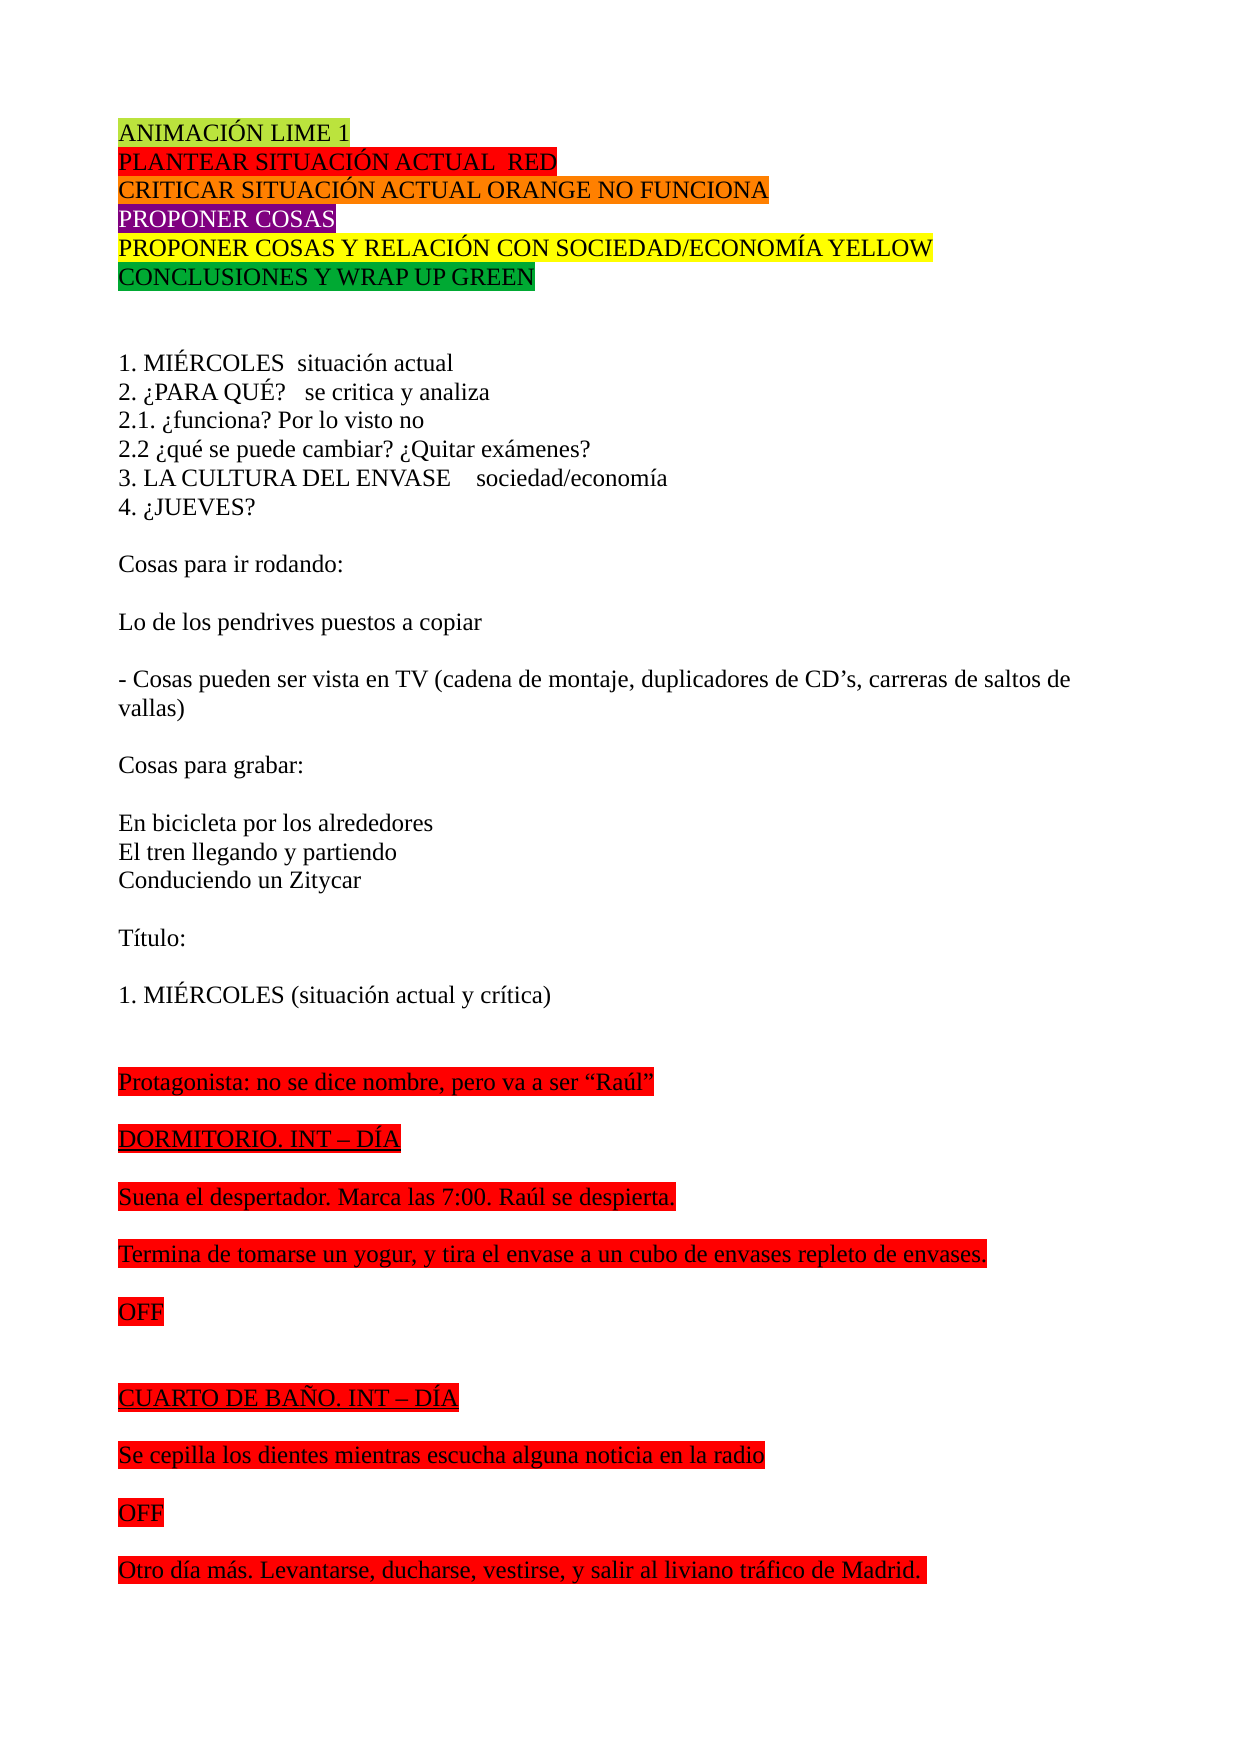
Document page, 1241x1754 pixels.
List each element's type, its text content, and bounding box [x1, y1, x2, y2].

text CUARTO DE BAÑO. INT – DÍA [118, 1383, 1122, 1412]
text OFF [118, 1498, 1122, 1527]
text Se cepilla los dientes mientras escucha alguna noticia en la radio [118, 1441, 1122, 1469]
text OFF [118, 1297, 1122, 1326]
text 2. ¿PARA QUÉ? se critica y analiza [118, 377, 1122, 406]
text CRITICAR SITUACIÓN ACTUAL ORANGE NO FUNCIONA [118, 176, 1122, 204]
text Cosas para grabar: [118, 751, 1122, 779]
text CONCLUSIONES Y WRAP UP GREEN [118, 262, 1122, 291]
text PLANTEAR SITUACIÓN ACTUAL RED [118, 147, 1122, 176]
text PROPONER COSAS Y RELACIÓN CON SOCIEDAD/ECONOMÍA YELLOW [118, 233, 1122, 262]
text Cosas para ir rodando: [118, 549, 1122, 578]
text Título: [118, 923, 1122, 952]
text PROPONER COSAS [118, 204, 1122, 233]
text Lo de los pendrives puestos a copiar [118, 607, 1122, 636]
text 2.1. ¿funciona? Por lo visto no [118, 406, 1122, 434]
text DORMITORIO. INT – DÍA [118, 1124, 1122, 1153]
text 1. MIÉRCOLES (situación actual y crítica) [118, 981, 1122, 1009]
text 2.2 ¿qué se puede cambiar? ¿Quitar exámenes? [118, 434, 1122, 463]
text 3. LA CULTURA DEL ENVASE sociedad/economía [118, 463, 1122, 492]
text ANIMACIÓN LIME 1 [118, 118, 1122, 147]
text Conduciendo un Zitycar [118, 866, 1122, 894]
text El tren llegando y partiendo [118, 837, 1122, 866]
text Termina de tomarse un yogur, y tira el envase a un cubo de envases repleto de envases. [118, 1239, 1122, 1268]
text Protagonista: no se dice nombre, pero va a ser “Raúl” [118, 1067, 1122, 1096]
text En bicicleta por los alrededores [118, 808, 1122, 837]
text Otro día más. Levantarse, ducharse, vestirse, y salir al liviano tráfico de Madrid. [118, 1556, 1122, 1584]
text - Cosas pueden ser vista en TV (cadena de montaje, duplicadores de CD’s, carreras de saltos de vallas) [118, 664, 1122, 722]
text Suena el despertador. Marca las 7:00. Raúl se despierta. [118, 1182, 1122, 1211]
text 1. MIÉRCOLES situación actual [118, 348, 1122, 377]
text 4. ¿JUEVES? [118, 492, 1122, 521]
